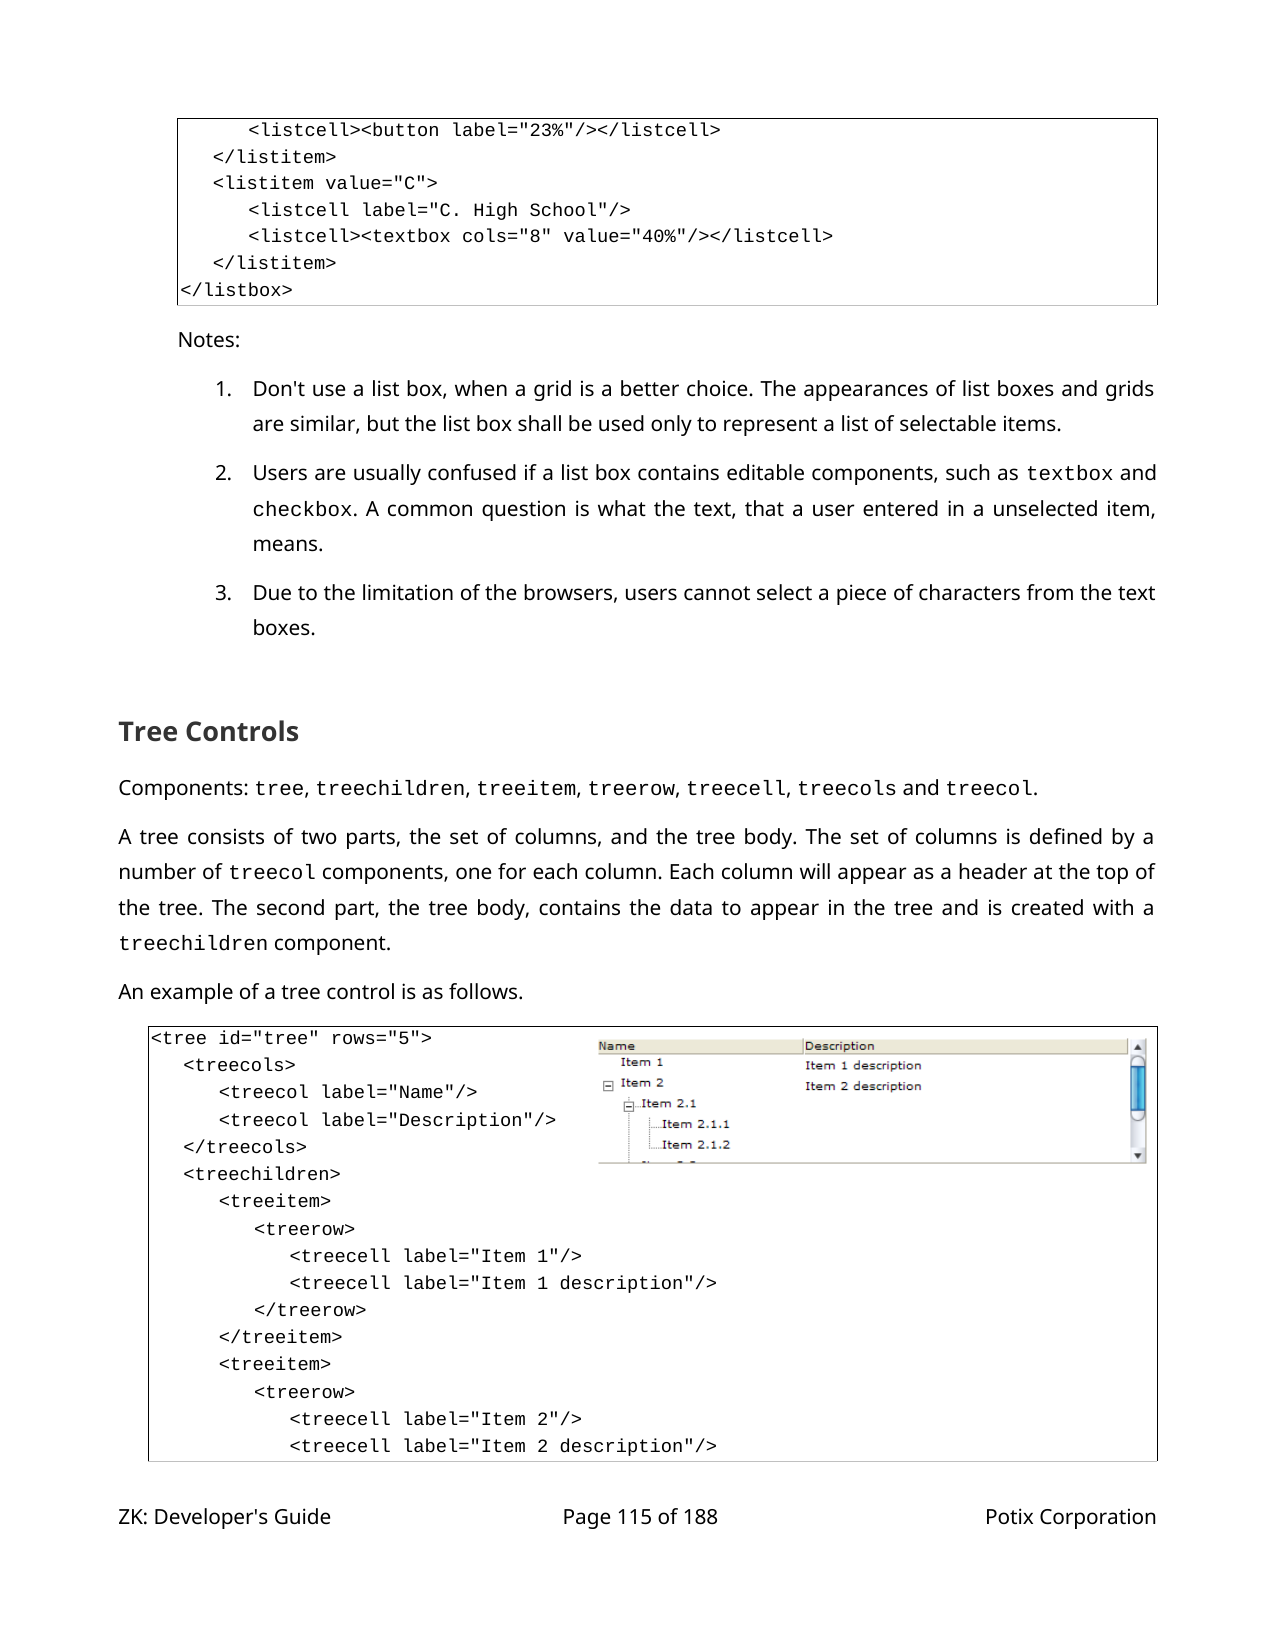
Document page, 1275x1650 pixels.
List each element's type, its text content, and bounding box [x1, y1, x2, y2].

list Users are usually confused if a list box contains editable components, such as textbox and checkbox. A common question is what the text, that a user entered in a unselected item, means. [215, 458, 1157, 558]
text A tree consists of two parts, the set of columns, and the tree body. The set of columns is defined by a number of treecol components, one for each column. Each column will appear as a header at the top of the tree. The second part, the tree body, contains the data to appear in the tree and is created with a treechildren component. [118, 822, 1157, 957]
text <treerow> [149, 1379, 1157, 1404]
text <treecell label="Item 1 description"/> [149, 1271, 1157, 1295]
picture [594, 1035, 1150, 1166]
text <treeitem> [149, 1189, 1157, 1213]
text <listcell><button label="23%"/></listcell> </listitem> <listitem value="C"> <listcell label="C. High School"/> <listcell><textbox cols="8" value="40%"/></listcell> </listitem> </listbox> [178, 119, 1157, 305]
text <treecol label="Name"/> [149, 1080, 594, 1105]
text <treeitem> [149, 1352, 1157, 1377]
text </treeitem> [149, 1325, 1157, 1349]
subtitle Tree Controls [118, 712, 1157, 749]
text <treecell label="Item 1"/> [149, 1243, 1157, 1268]
text <treecol label="Description"/> [149, 1108, 594, 1132]
text <treecols> [149, 1053, 594, 1077]
text <treerow> [149, 1216, 1157, 1241]
text </treecols> [149, 1135, 594, 1159]
text Notes: [177, 325, 1157, 354]
text Components: tree, treechildren, treeitem, treerow, treecell, treecols and treecol. [118, 773, 1157, 801]
text <treecell label="Item 2"/> [149, 1407, 1157, 1431]
text An example of a tree control is as follows. [118, 977, 1157, 1005]
text <tree id="tree" rows="5"> [149, 1027, 1157, 1050]
text <treechildren> [149, 1162, 1157, 1186]
text </treerow> [149, 1298, 1157, 1322]
list Due to the limitation of the browsers, users cannot select a piece of characters from the text boxes. [215, 578, 1157, 642]
text <treecell label="Item 2 description"/> [149, 1434, 1157, 1461]
list Don't use a list box, when a grid is a better choice. The appearances of list boxes and grids are similar, but the list box shall be used only to represent a list of selectable items. [215, 374, 1157, 438]
